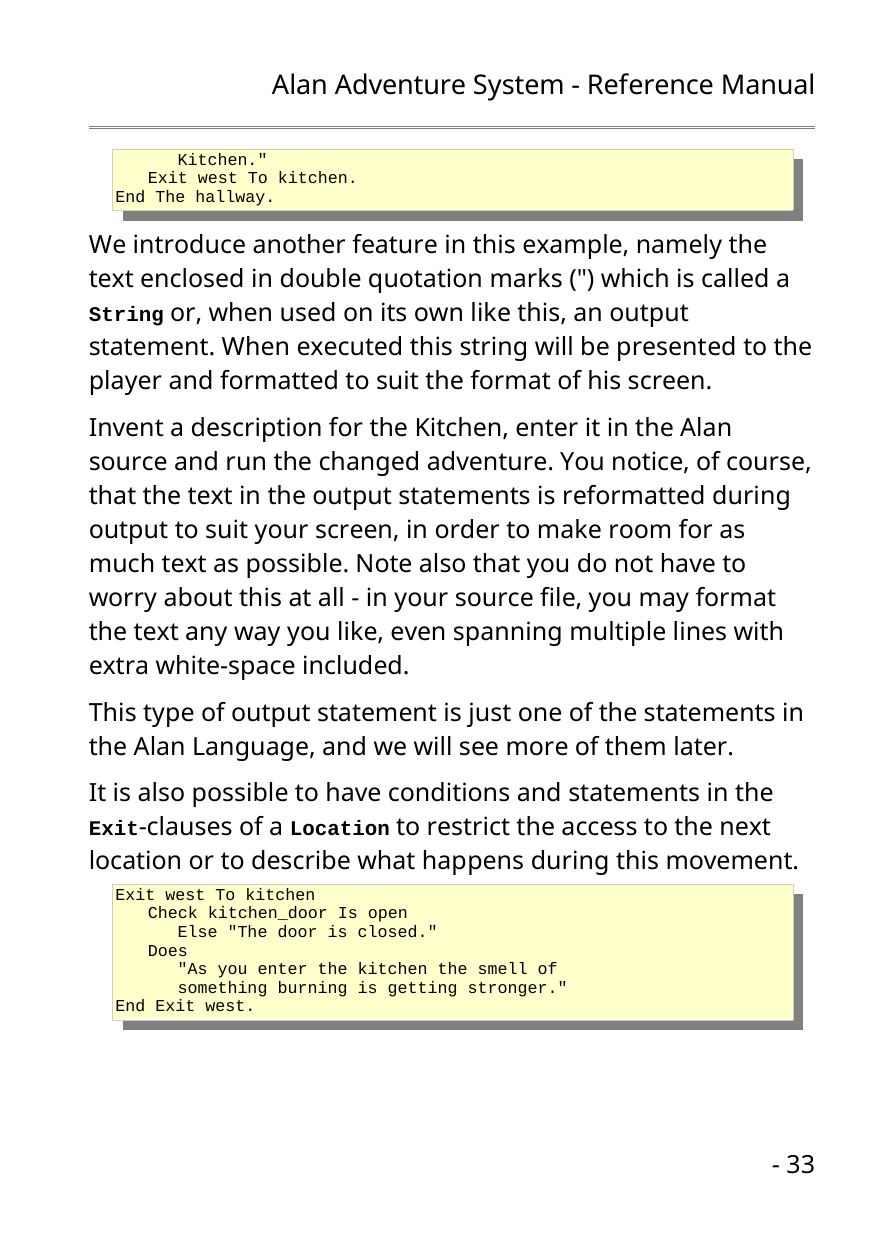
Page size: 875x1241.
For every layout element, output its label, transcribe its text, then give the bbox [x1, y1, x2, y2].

text This type of output statement is just one of the statements in the Alan Lan­guage, and we will see more of them later. [88, 694, 815, 762]
text Kitchen." Exit west To kitchen. End The hallway. [113, 150, 793, 210]
text It is also possible to have conditions and statements in the Exit-clauses of a Location to restrict the access to the next location or to describe what hap­pens during this movement. [88, 775, 815, 877]
text Invent a description for the Kitchen, enter it in the Alan source and run the changed adventure. You notice, of course, that the text in the output state­ments is reformatted during output to suit your screen, in order to make room for as much text as possible. Note also that you do not have to worry about this at all - in your source file, you may format the text any way you like, even spanning multiple lines with extra white-space included. [88, 410, 815, 682]
text Exit west To kitchen Check kitchen_door Is open Else "The door is closed." Does "As you enter the kitchen the smell of something burning is getting stronger." End Exit west. [113, 885, 793, 1019]
text We introduce another feature in this example, namely the text enclosed in double quotation marks (") which is called a String or, when used on its own like this, an output statement. When executed this string will be present­ed to the player and formatted to suit the format of his screen. [88, 227, 815, 397]
